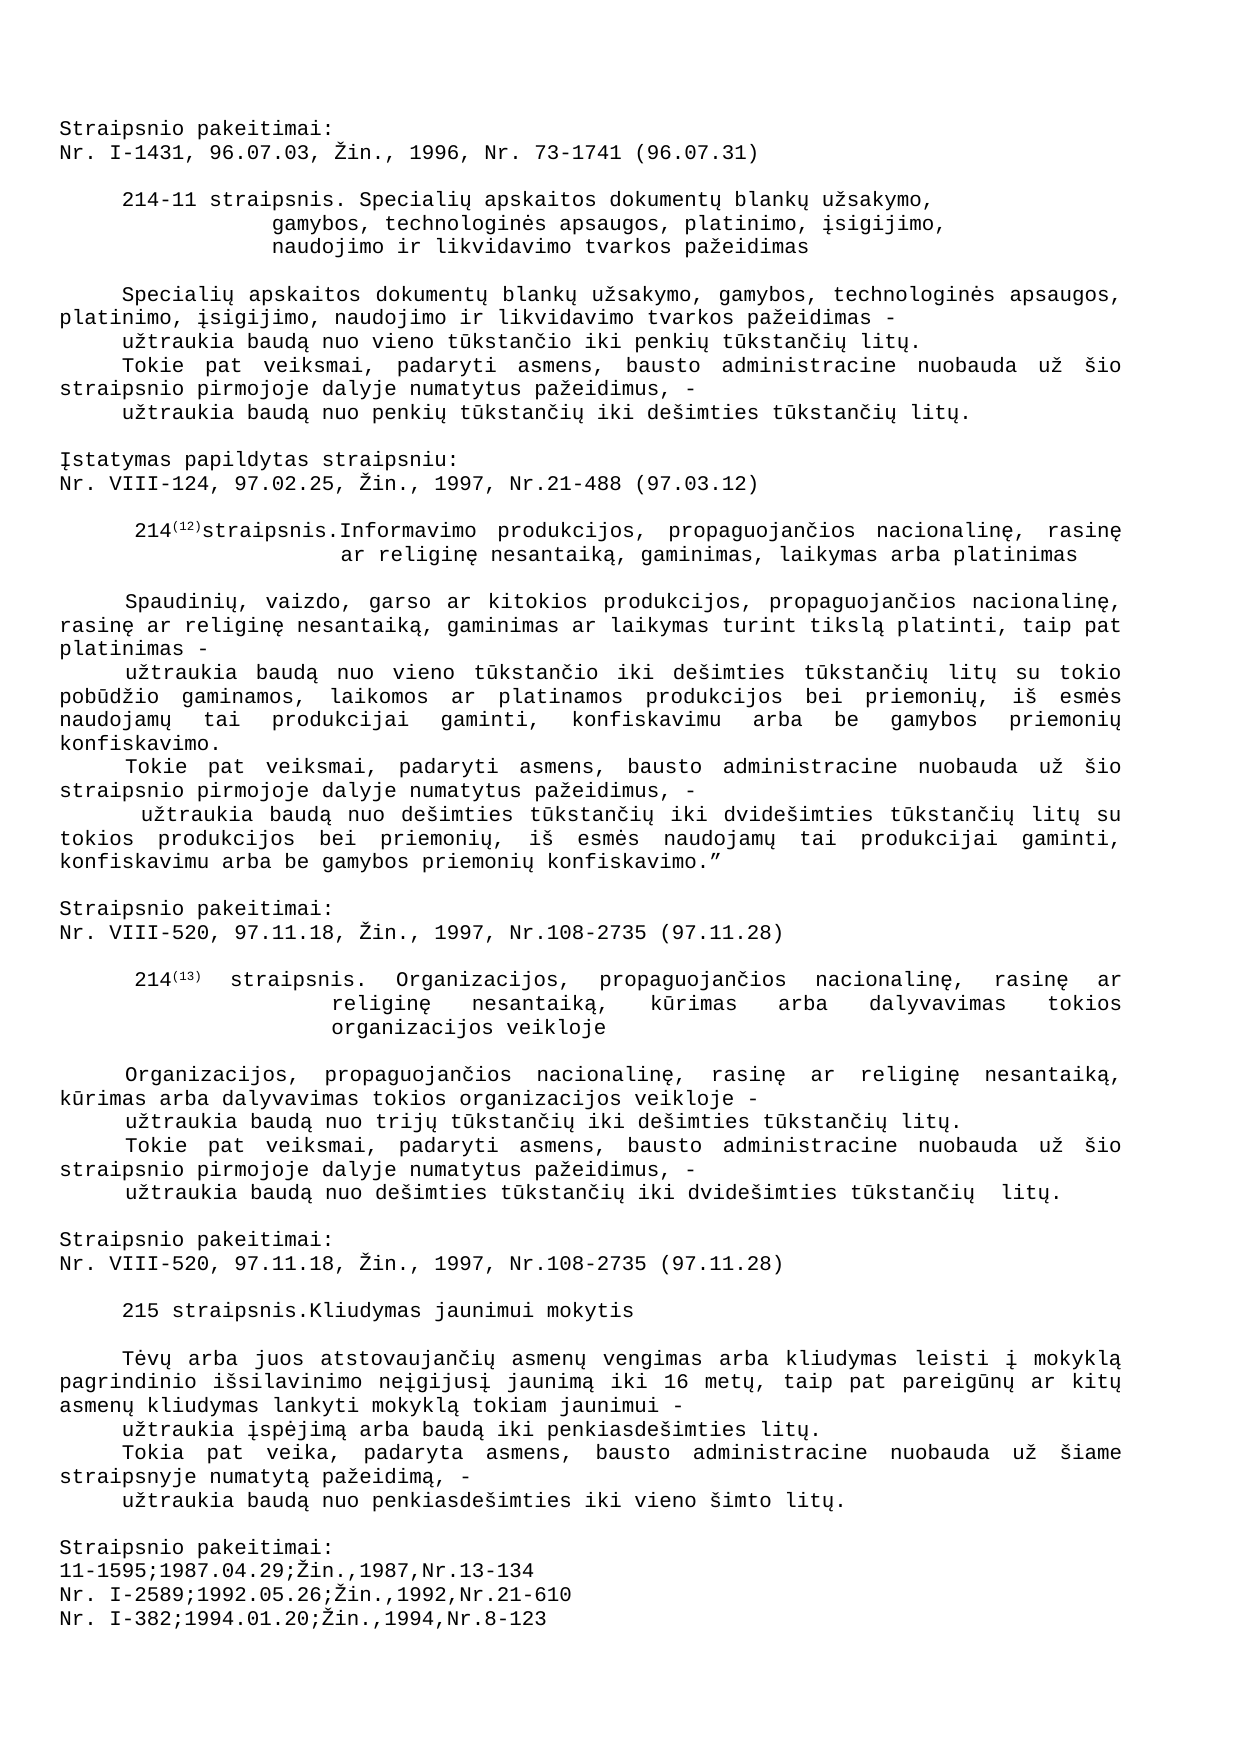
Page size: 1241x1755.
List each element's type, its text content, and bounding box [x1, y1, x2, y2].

text 214(12)straipsnis.Informavimo produkcijos, propaguojančios nacionalinę, rasinę ar religinę nesantaiką, gaminimas, laikymas arba platinimas [134, 520, 1122, 567]
text užtraukia baudą nuo vieno tūkstančio iki dešimties tūkstančių litų su tokio pobūdžio gaminamos, laikomos ar platinamos produkcijos bei priemonių, iš esmės naudojamų tai produkcijai gaminti, konfiskavimu arba be gamybos priemonių konfiskavimo. [59, 662, 1122, 757]
text Nr. VIII-520, 97.11.18, Žin., 1997, Nr.108-2735 (97.11.28) [59, 922, 1122, 946]
text 214-11 straipsnis. Specialių apskaitos dokumentų blankų užsakymo, [59, 189, 1122, 213]
text užtraukia baudą nuo dešimties tūkstančių iki dvidešimties tūkstančių litų su tokios produkcijos bei priemonių, iš esmės naudojamų tai produkcijai gaminti, konfiskavimu arba be gamybos priemonių konfiskavimo.” [59, 804, 1122, 875]
text užtraukia baudą nuo penkių tūkstančių iki dešimties tūkstančių litų. [59, 402, 1122, 426]
text 11-1595;1987.04.29;Žin.,1987,Nr.13-134 [59, 1561, 1122, 1584]
text Straipsnio pakeitimai: [59, 118, 1122, 142]
text Nr. I-1431, 96.07.03, Žin., 1996, Nr. 73-1741 (96.07.31) [59, 142, 1122, 165]
text Nr. I-2589;1992.05.26;Žin.,1992,Nr.21-610 [59, 1584, 1122, 1608]
text Nr. VIII-520, 97.11.18, Žin., 1997, Nr.108-2735 (97.11.28) [59, 1253, 1122, 1277]
text Specialių apskaitos dokumentų blankų užsakymo, gamybos, technologinės apsaugos, platinimo, įsigijimo, naudojimo ir likvidavimo tvarkos pažeidimas - [59, 284, 1122, 331]
text Tokia pat veika, padaryta asmens, bausto administracine nuobauda už šiame straipsnyje numatytą pažeidimą, - [59, 1442, 1122, 1489]
text Tokie pat veiksmai, padaryti asmens, bausto administracine nuobauda už šio straipsnio pirmojoje dalyje numatytus pažeidimus, - [59, 354, 1122, 402]
text užtraukia baudą nuo penkiasdešimties iki vieno šimto litų. [59, 1489, 1122, 1513]
text 214(13) straipsnis. Organizacijos, propaguojančios nacionalinę, rasinę ar religinę nesantaiką, kūrimas arba dalyvavimas tokios organizacijos veikloje [134, 969, 1122, 1040]
text užtraukia baudą nuo trijų tūkstančių iki dešimties tūkstančių litų. [59, 1111, 1122, 1135]
text naudojimo ir likvidavimo tvarkos pažeidimas [59, 236, 1122, 260]
text užtraukia baudą nuo dešimties tūkstančių iki dvidešimties tūkstančių litų. [59, 1182, 1122, 1206]
text Straipsnio pakeitimai: [59, 1537, 1122, 1561]
text Tokie pat veiksmai, padaryti asmens, bausto administracine nuobauda už šio straipsnio pirmojoje dalyje numatytus pažeidimus, - [59, 757, 1122, 804]
text Organizacijos, propaguojančios nacionalinę, rasinę ar religinę nesantaiką, kūrimas arba dalyvavimas tokios organizacijos veikloje - [59, 1064, 1122, 1111]
text Tėvų arba juos atstovaujančių asmenų vengimas arba kliudymas leisti į mokyklą pagrindinio išsilavinimo neįgijusį jaunimą iki 16 metų, taip pat pareigūnų ar kitų asmenų kliudymas lankyti mokyklą tokiam jaunimui - [59, 1348, 1122, 1419]
text užtraukia baudą nuo vieno tūkstančio iki penkių tūkstančių litų. [59, 331, 1122, 354]
text 215 straipsnis.Kliudymas jaunimui mokytis [59, 1300, 1122, 1324]
text Straipsnio pakeitimai: [59, 898, 1122, 922]
text Nr. VIII-124, 97.02.25, Žin., 1997, Nr.21-488 (97.03.12) [59, 473, 1122, 496]
text Įstatymas papildytas straipsniu: [59, 449, 1122, 473]
text Tokie pat veiksmai, padaryti asmens, bausto administracine nuobauda už šio straipsnio pirmojoje dalyje numatytus pažeidimus, - [59, 1135, 1122, 1182]
text Straipsnio pakeitimai: [59, 1229, 1122, 1253]
text užtraukia įspėjimą arba baudą iki penkiasdešimties litų. [59, 1419, 1122, 1442]
text gamybos, technologinės apsaugos, platinimo, įsigijimo, [59, 213, 1122, 236]
text Spaudinių, vaizdo, garso ar kitokios produkcijos, propaguojančios nacionalinę, rasinę ar religinę nesantaiką, gaminimas ar laikymas turint tikslą platinti, taip pat platinimas - [59, 591, 1122, 662]
text Nr. I-382;1994.01.20;Žin.,1994,Nr.8-123 [59, 1608, 1122, 1631]
